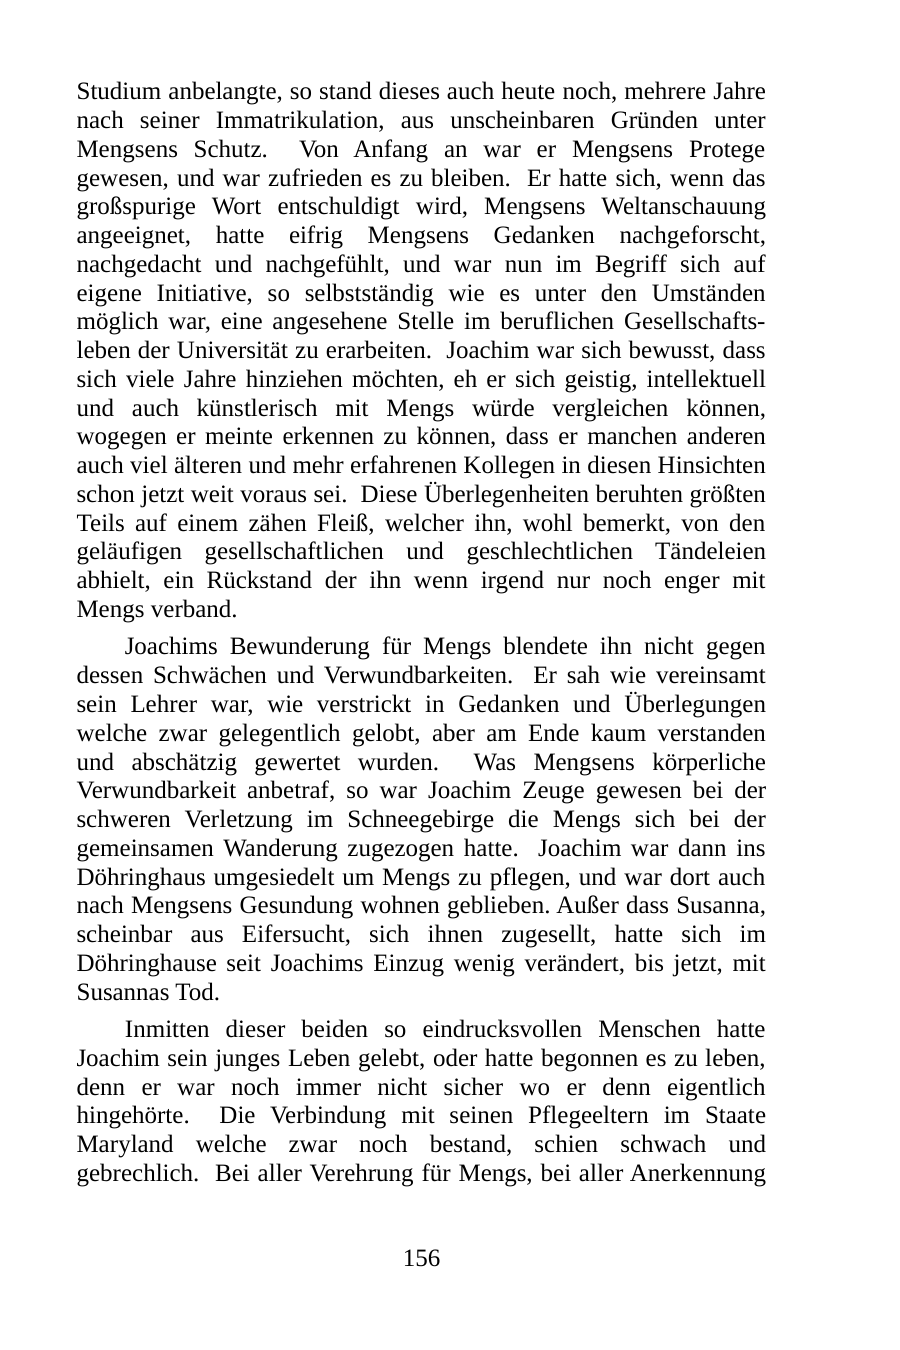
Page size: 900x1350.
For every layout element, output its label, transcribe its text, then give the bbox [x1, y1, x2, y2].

text Studium anbelangte, so stand dieses auch heute noch, mehrere Jahre nach seiner Immatrikulation, aus unscheinbaren Gründen unter Mengsens Schutz. Von Anfang an war er Mengsens Protege gewesen, und war zufrieden es zu bleiben. Er hatte sich, wenn das großspurige Wort entschuldigt wird, Mengsens Weltanschauung angeeignet, hatte eifrig Mengsens Gedanken nachgeforscht, nachgedacht und nachgefühlt, und war nun im Begriff sich auf eigene Initiative, so selbstständig wie es unter den Umständen möglich war, eine angesehene Stelle im beruflichen Gesellschafts-leben der Universität zu erarbeiten. Joachim war sich bewusst, dass sich viele Jahre hinziehen möchten, eh er sich geistig, intellektuell und auch künstlerisch mit Mengs würde vergleichen können, wogegen er meinte erkennen zu können, dass er manchen anderen auch viel älteren und mehr erfahrenen Kollegen in diesen Hinsichten schon jetzt weit voraus sei. Diese Überlegenheiten beruhten größten Teils auf einem zähen Fleiß, welcher ihn, wohl bemerkt, von den geläufigen gesellschaftlichen und geschlechtlichen Tändeleien abhielt, ein Rückstand der ihn wenn irgend nur noch enger mit Mengs verband. [76, 76, 766, 623]
text Joachims Bewunderung für Mengs blendete ihn nicht gegen dessen Schwächen und Verwundbarkeiten. Er sah wie vereinsamt sein Lehrer war, wie verstrickt in Gedanken und Überlegungen welche zwar gelegentlich gelobt, aber am Ende kaum verstanden und abschätzig gewertet wurden. Was Mengsens körperliche Verwundbarkeit anbetraf, so war Joachim Zeuge gewesen bei der schweren Verletzung im Schneegebirge die Mengs sich bei der gemeinsamen Wanderung zugezogen hatte. Joachim war dann ins Döhringhaus umgesiedelt um Mengs zu pflegen, und war dort auch nach Mengsens Gesundung wohnen geblieben. Außer dass Susanna, scheinbar aus Eifersucht, sich ihnen zugesellt, hatte sich im Döhringhause seit Joachims Einzug wenig verändert, bis jetzt, mit Susannas Tod. [76, 632, 766, 1005]
text Inmitten dieser beiden so eindrucksvollen Menschen hatte Joachim sein junges Leben gelebt, oder hatte begonnen es zu leben, denn er war noch immer nicht sicher wo er denn eigentlich hingehörte. Die Verbindung mit seinen Pflegeeltern im Staate Maryland welche zwar noch bestand, schien schwach und gebrechlich. Bei aller Verehrung für Mengs, bei aller Anerkennung [76, 1014, 766, 1187]
